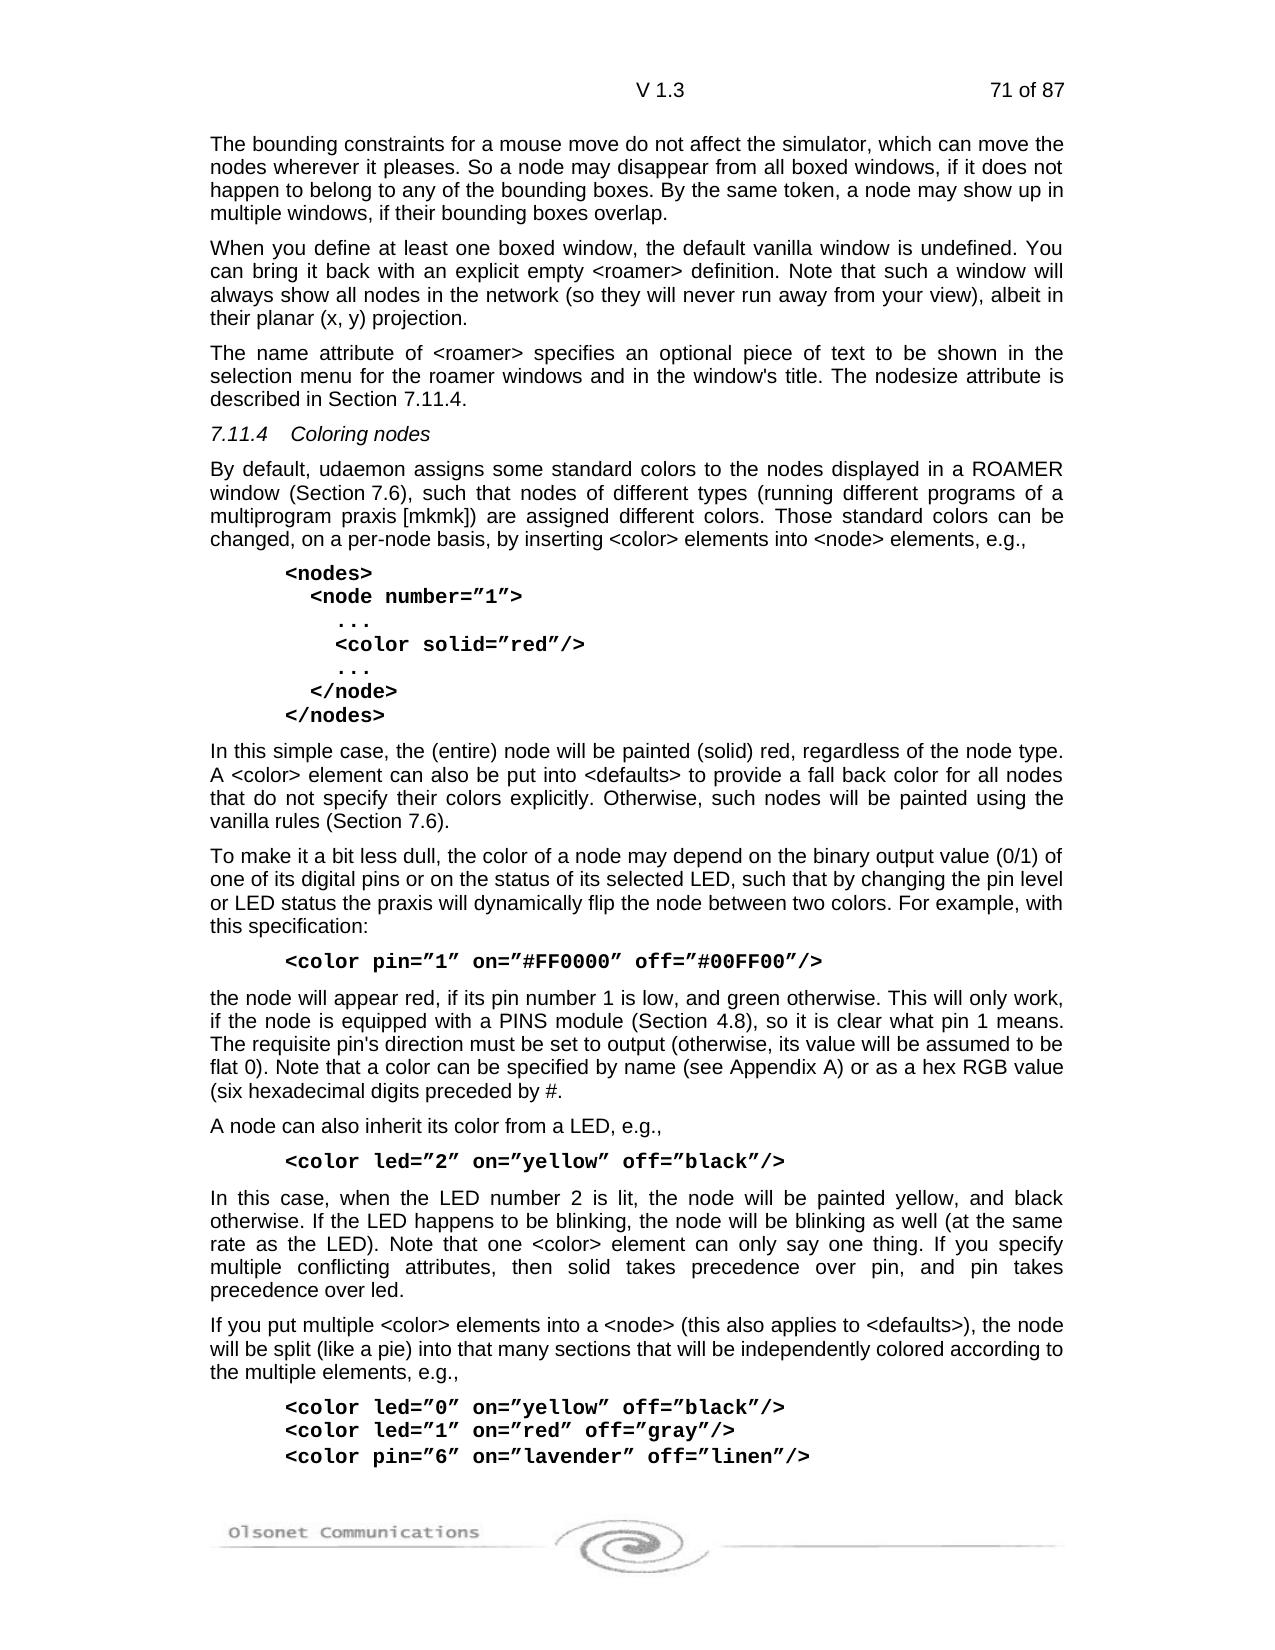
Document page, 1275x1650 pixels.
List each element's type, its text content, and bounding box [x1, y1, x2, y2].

text To make it a bit less dull, the color of a node may depend on the binary output value (0/1) of one of its digital pins or on the status of its selected LED, such that by changing the pin level or LED status the praxis will dynamically flip the node between two colors. For example, with this specification: [210, 845, 1065, 938]
text <color solid=”red”/> [210, 634, 1065, 657]
text </node> [210, 681, 1065, 704]
text The bounding constraints for a mouse move do not affect the simulator, which can move the nodes wherever it pleases. So a node may disappear from all boxed windows, if it does not happen to belong to any of the bounding boxes. By the same token, a node may show up in multiple windows, if their bounding boxes overlap. [210, 132, 1065, 225]
picture [210, 1504, 1065, 1596]
text <node number=”1”> [210, 586, 1065, 610]
text <nodes> [210, 563, 1065, 586]
text the node will appear red, if its pin number 1 is low, and green otherwise. This will only work, if the node is equipped with a PINS module (Section 4.8), so it is clear what pin 1 means. The requisite pin's direction must be set to output (otherwise, its value will be assumed to be flat 0). Note that a color can be specified by name (see Appendix A) or as a hex RGB value (six hexadecimal digits preceded by #. [210, 986, 1065, 1102]
text <color pin=”6” on=”lavender” off=”linen”/> [210, 1444, 1065, 1469]
text By default, udaemon assigns some standard colors to the nodes displayed in a ROAMER window (Section 7.6), such that nodes of different types (running different programs of a multiprogram praxis [mkmk]) are assigned different colors. Those standard colors can be changed, on a per-node basis, by inserting <color> elements into <node> elements, e.g., [210, 458, 1065, 551]
subtitle Coloring nodes [210, 423, 1065, 446]
text ... [210, 657, 1065, 681]
text If you put multiple <color> elements into a <node> (this also applies to <defaults>), the node will be split (like a pie) into that many sections that will be independently colored according to the multiple elements, e.g., [210, 1314, 1065, 1384]
text <color led=”0” on=”yellow” off=”black”/> [210, 1395, 1065, 1421]
text <color led=”2” on=”yellow” off=”black”/> [210, 1149, 1065, 1174]
text </nodes> [210, 704, 1065, 728]
text <color pin=”1” on=”#FF0000” off=”#00FF00”/> [210, 949, 1065, 974]
text In this case, when the LED number 2 is lit, the node will be painted yellow, and black otherwise. If the LED happens to be blinking, the node will be blinking as well (at the same rate as the LED). Note that one <color> element can only say one thing. If you specify multiple conflicting attributes, then solid takes precedence over pin, and pin takes precedence over led. [210, 1186, 1065, 1302]
text In this simple case, the (entire) node will be painted (solid) red, regardless of the node type. A <color> element can also be put into <defaults> to provide a fall back color for all nodes that do not specify their colors explicitly. Otherwise, such nodes will be painted using the vanilla rules (Section 7.6). [210, 740, 1065, 833]
text <color led=”1” on=”red” off=”gray”/> [210, 1421, 1065, 1444]
text ... [210, 610, 1065, 634]
text The name attribute of <roamer> specifies an optional piece of text to be shown in the selection menu for the roamer windows and in the window's title. The nodesize attribute is described in Section 7.11.4. [210, 342, 1065, 411]
text When you define at least one boxed window, the default vanilla window is undefined. You can bring it back with an explicit empty <roamer> definition. Note that such a window will always show all nodes in the network (so they will never run away from your view), albeit in their planar (x, y) projection. [210, 237, 1065, 330]
text A node can also inherit its color from a LED, e.g., [210, 1114, 1065, 1137]
